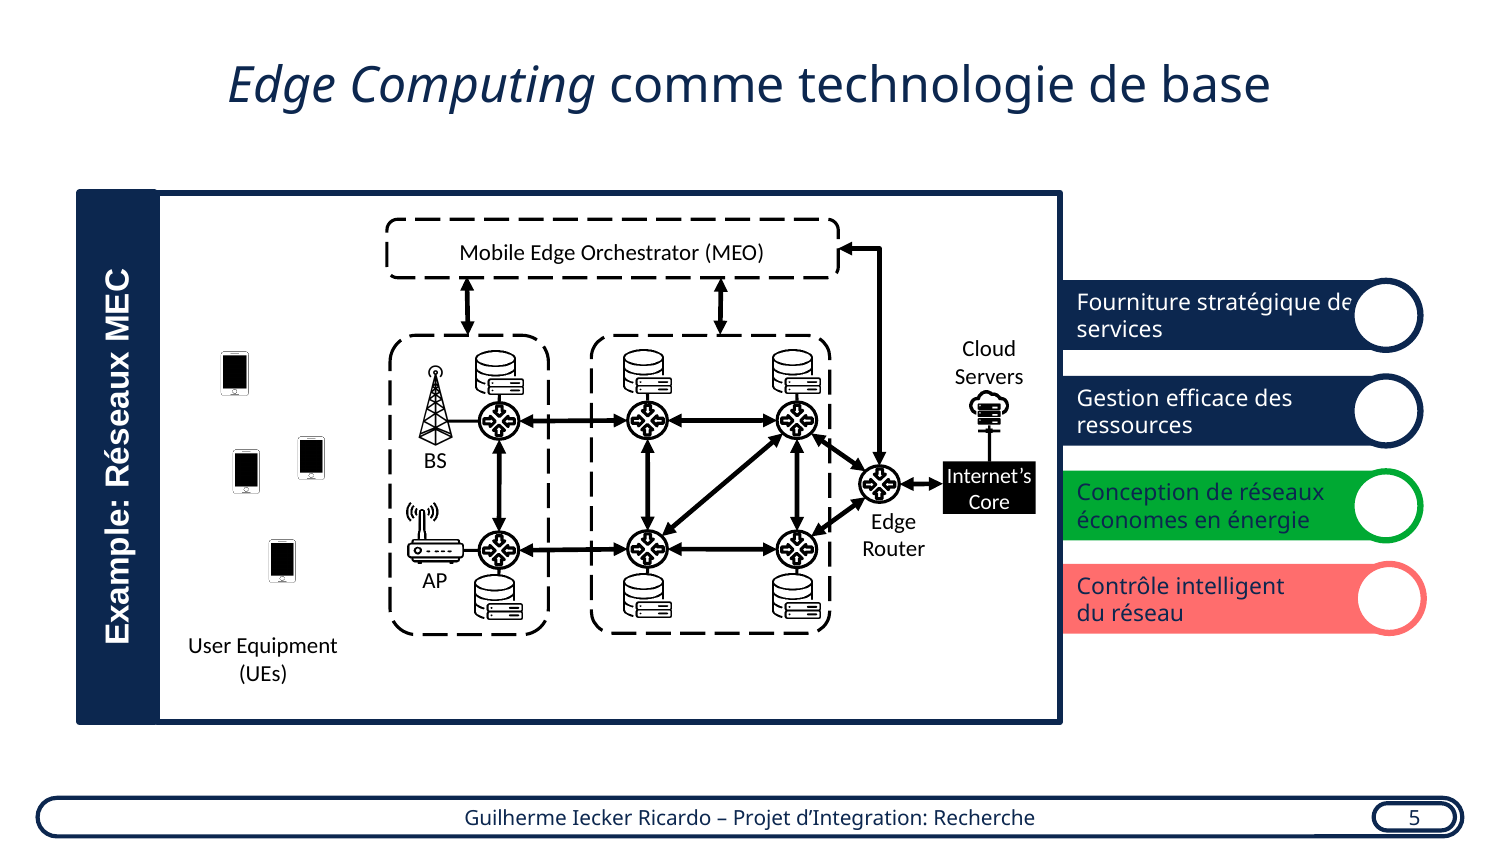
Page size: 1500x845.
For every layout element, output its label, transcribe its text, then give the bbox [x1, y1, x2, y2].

picture [969, 390, 1009, 433]
picture [623, 573, 672, 618]
text_box Contrôle intelligent du réseau [1063, 563, 1377, 634]
picture [217, 351, 252, 396]
picture [474, 574, 523, 620]
picture [772, 349, 821, 394]
picture [406, 502, 464, 564]
picture [475, 350, 524, 395]
text_box Edge Router [858, 506, 930, 562]
text_box Edge Computing comme technologie de base [37, 37, 1463, 193]
text_box Mobile Edge Orchestrator (MEO) [386, 237, 838, 266]
text_box AP [406, 565, 464, 594]
text_box Internet’s Core [942, 461, 1036, 514]
text_box 5 [1373, 803, 1456, 831]
picture [229, 449, 263, 494]
text_box [1351, 280, 1421, 350]
picture [416, 363, 455, 448]
picture [294, 436, 328, 480]
text_box [1351, 376, 1421, 446]
picture [772, 573, 821, 619]
text_box Cloud Servers [953, 333, 1025, 389]
text_box Guilherme Iecker Ricardo – Projet d’Integration: Recherche [37, 797, 1463, 837]
text_box BS [417, 445, 454, 473]
text_box [1354, 563, 1424, 633]
text_box User Equipment (UEs) [167, 630, 359, 686]
text_box [1351, 471, 1421, 541]
text_box Gestion efficace des ressources [1063, 375, 1377, 446]
picture [623, 349, 672, 394]
text_box [859, 465, 900, 503]
text_box Fourniture stratégique de services [1063, 280, 1377, 350]
text_box Conception de réseaux économes en énergie [1063, 470, 1377, 541]
picture [265, 539, 299, 583]
text_box Example: Réseaux MEC [79, 192, 155, 723]
